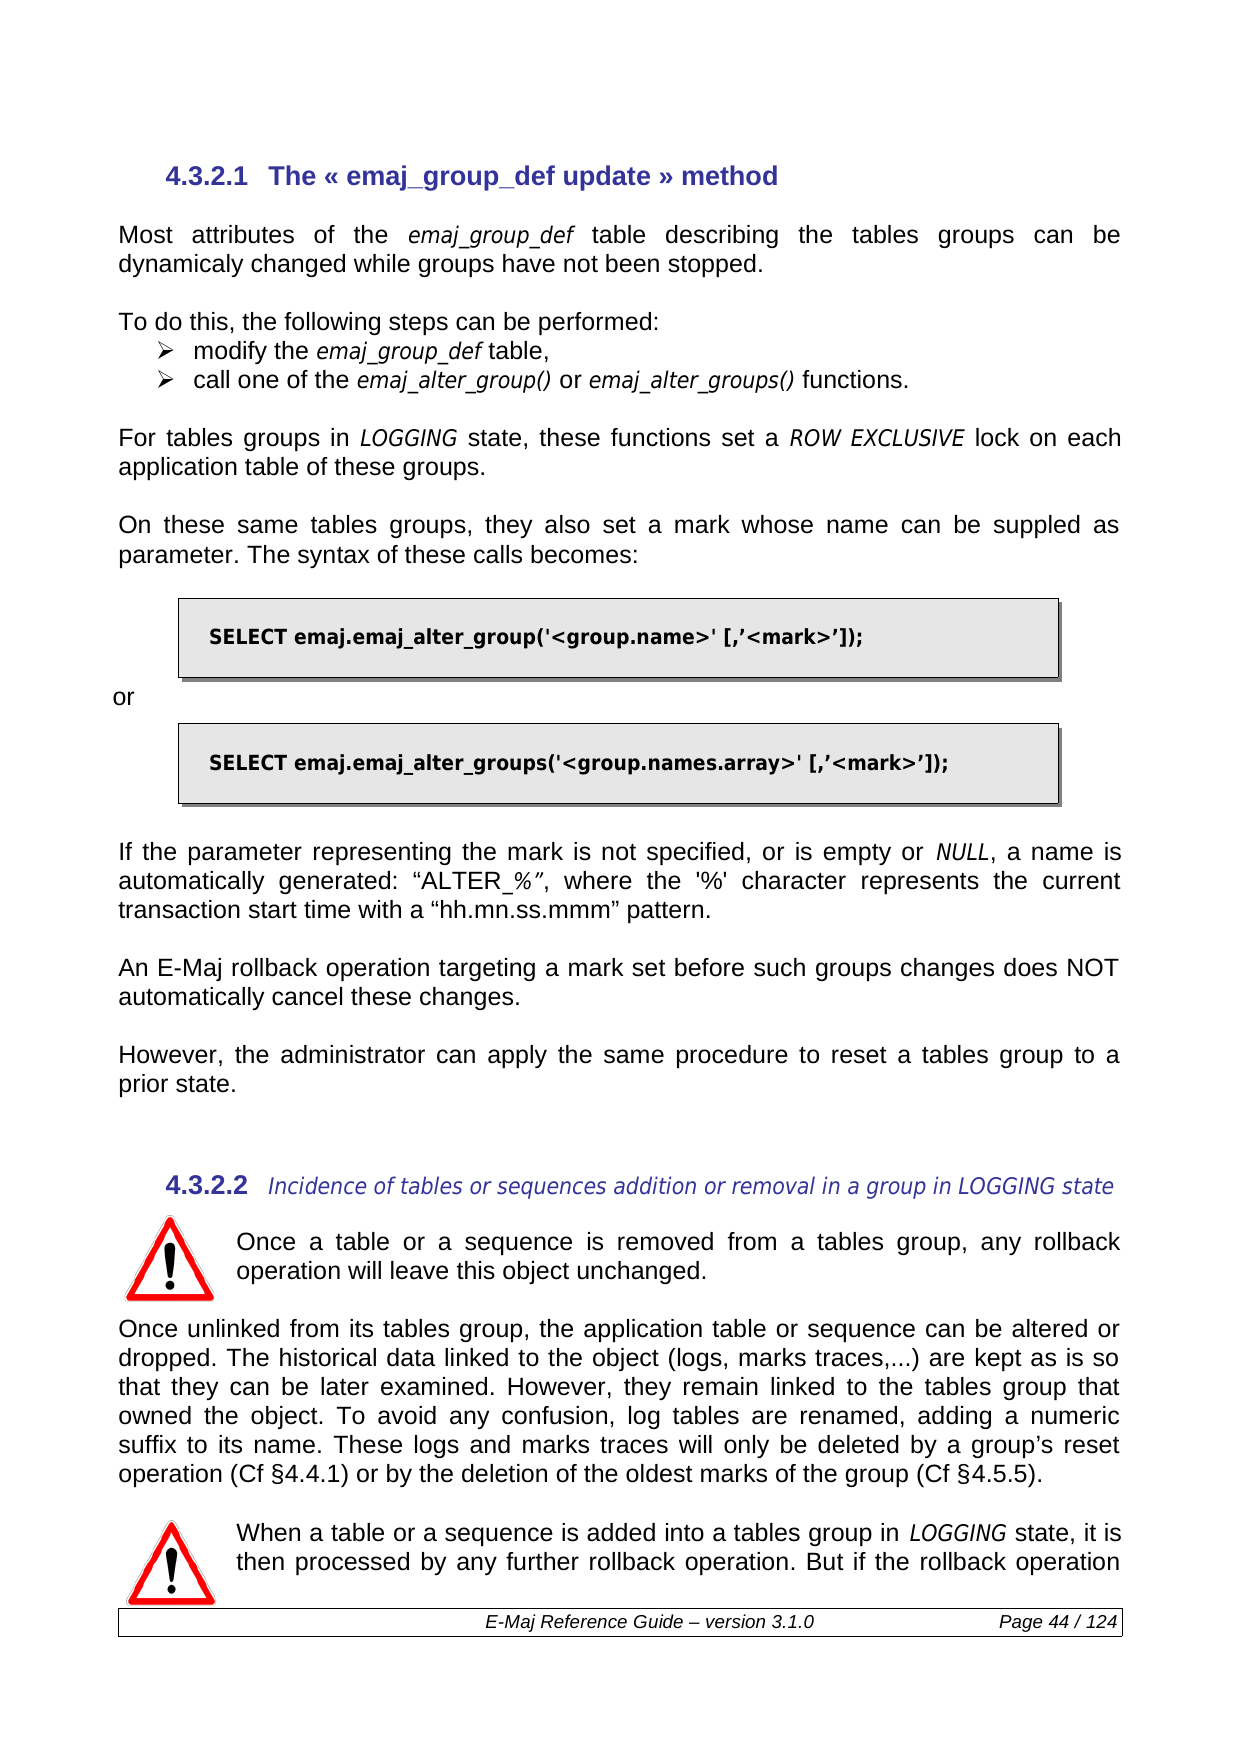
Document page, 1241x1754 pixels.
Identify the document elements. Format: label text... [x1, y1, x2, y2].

text To do this, the following steps can be performed: [118, 307, 1122, 336]
text If the parameter representing the mark is not specified, or is empty or NULL, a name is automatically generated: “ALTER_%”, where the '%' character represents the current transaction start time with a “hh.mn.ss.mmm” pattern. [118, 837, 1122, 924]
text For tables groups in LOGGING state, these functions set a ROW EXCLUSIVE lock on each application table of these groups. [118, 423, 1122, 481]
text SELECT emaj.emaj_alter_group('<group.name>' [,’<mark>’]); [179, 622, 1058, 647]
list call one of the emaj_alter_group() or emaj_alter_groups() functions. [156, 365, 1122, 394]
text or [112, 682, 1122, 711]
text Most attributes of the emaj_group_def table describing the tables groups can be dynamicaly changed while groups have not been stopped. [118, 220, 1122, 278]
subtitle The « emaj_group_def update » method [165, 160, 1122, 191]
picture [124, 1215, 215, 1302]
subtitle Incidence of tables or sequences addition or removal in a group in LOGGING state [165, 1169, 1122, 1200]
text When a table or a sequence is added into a tables group in LOGGING state, it is then processed by any further rollback operation. But if the rollback operation [236, 1517, 1122, 1576]
text Once a table or a sequence is removed from a tables group, any rollback operation will leave this object unchanged. [236, 1227, 1122, 1285]
text However, the administrator can apply the same procedure to reset a tables group to a prior state. [118, 1040, 1122, 1098]
list modify the emaj_group_def table, [156, 336, 1122, 365]
picture [126, 1520, 216, 1606]
text Once unlinked from its tables group, the application table or sequence can be altered or dropped. The historical data linked to the object (logs, marks traces,...) are kept as is so that they can be later examined. However, they remain linked to the tables group that owned the object. To avoid any confusion, log tables are renamed, adding a numeric suffix to its name. These logs and marks traces will only be deleted by a group’s reset operation (Cf §4.4.1) or by the deletion of the oldest marks of the group (Cf §4.5.5). [118, 1314, 1122, 1488]
text SELECT emaj.emaj_alter_groups('<group.names.array>' [,’<mark>’]); [179, 748, 1058, 772]
text On these same tables groups, they also set a mark whose name can be suppled as parameter. The syntax of these calls becomes: [118, 510, 1122, 568]
text An E-Maj rollback operation targeting a mark set before such groups changes does NOT automatically cancel these changes. [118, 953, 1122, 1011]
